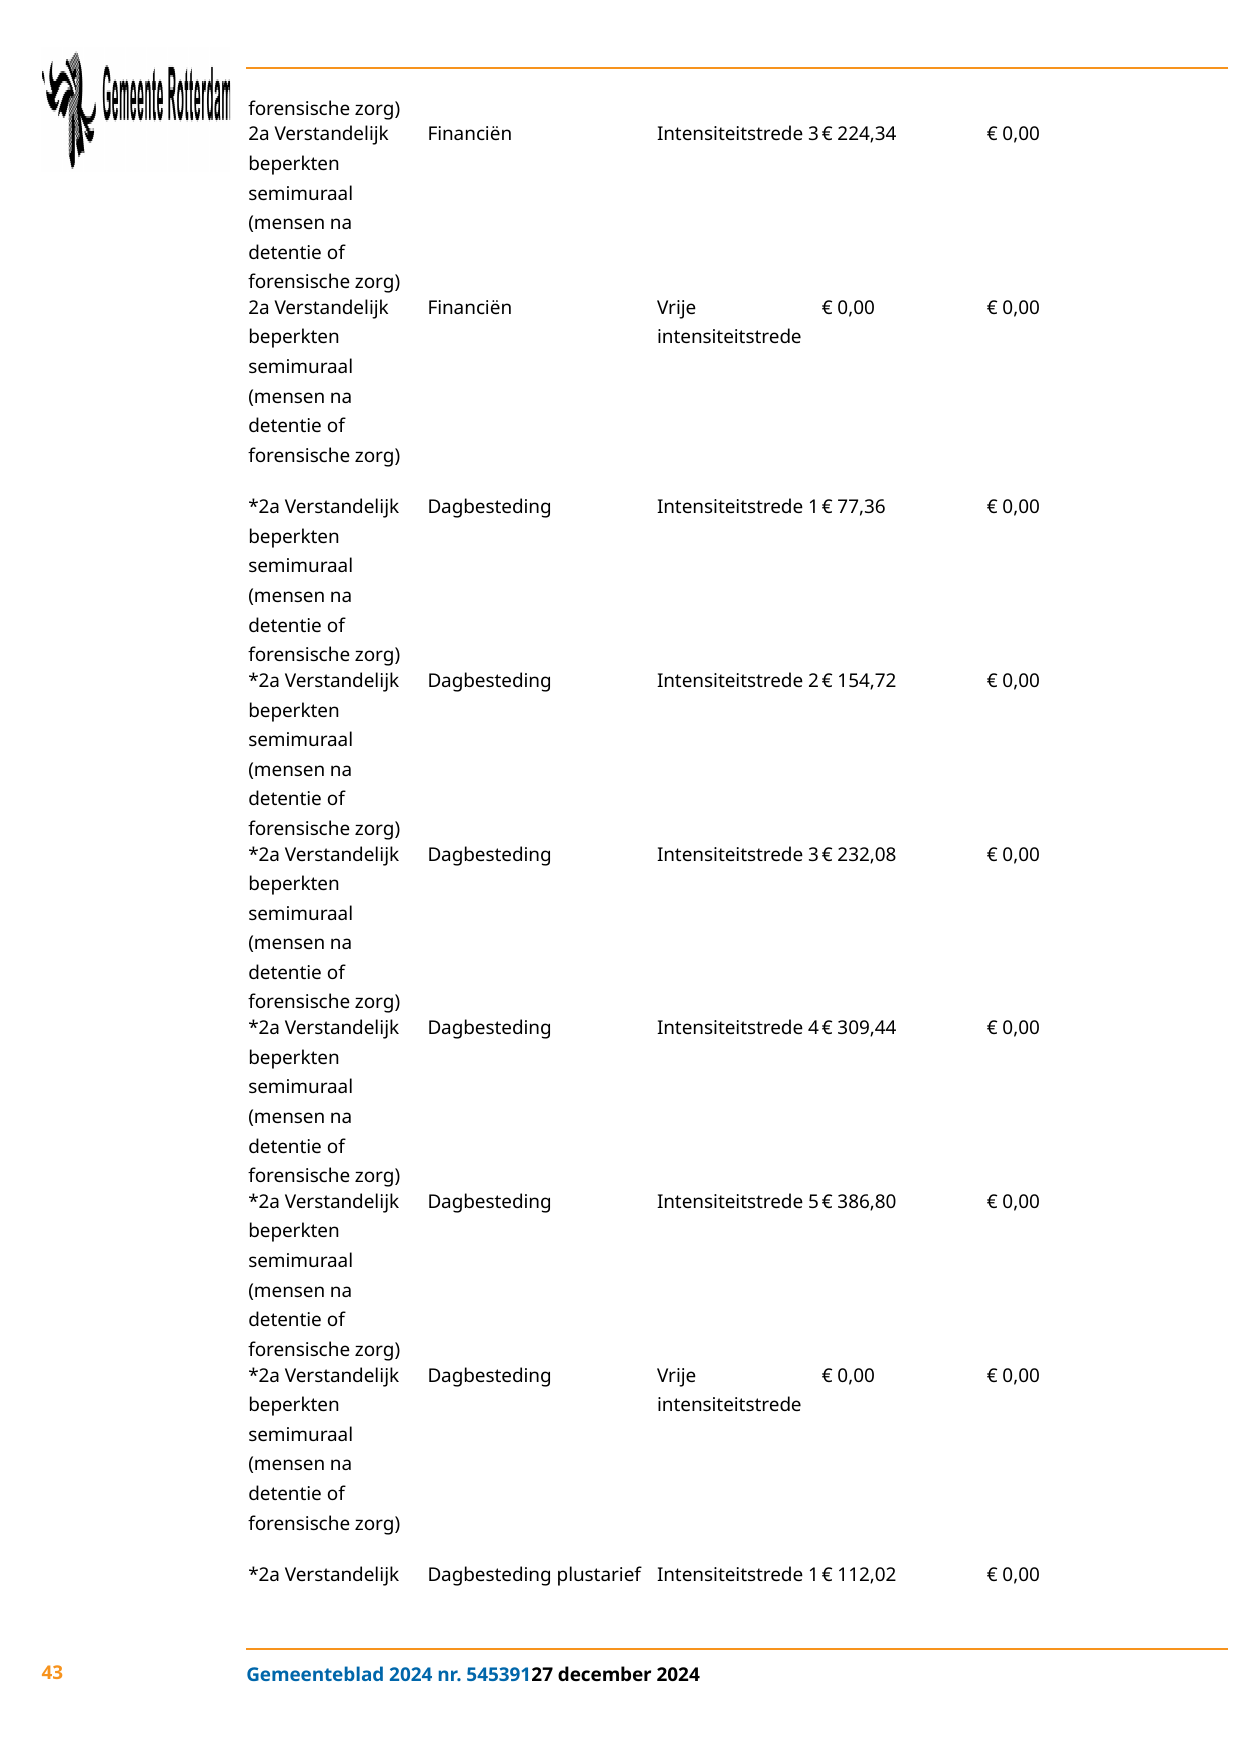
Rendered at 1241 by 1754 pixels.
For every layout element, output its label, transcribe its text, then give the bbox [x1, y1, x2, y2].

picture [41, 47, 231, 172]
table_cell Intensiteitstrede 2 [657, 667, 822, 841]
table_cell Intensiteitstrede 3 [657, 841, 822, 1014]
table_cell Vrije intensiteitstrede [657, 294, 822, 468]
table_cell [822, 468, 987, 493]
table_cell € 309,44 [822, 1015, 987, 1188]
table_cell Intensiteitstrede 3 [657, 121, 822, 294]
table_cell € 0,00 [987, 1188, 1152, 1362]
table_cell *2a Verstandelijk beperkten semimuraal (mensen na detentie of forensische zorg) [248, 1015, 427, 1188]
table_cell € 232,08 [822, 841, 987, 1014]
table_cell *2a Verstandelijk beperkten semimuraal (mensen na detentie of forensische zorg) [248, 1362, 427, 1535]
table_cell € 0,00 [822, 294, 987, 468]
table_cell [657, 95, 822, 121]
table_cell Dagbesteding [427, 494, 657, 667]
table_cell € 154,72 [822, 667, 987, 841]
table_cell € 0,00 [822, 1362, 987, 1535]
table_cell € 0,00 [987, 841, 1152, 1014]
table_cell € 0,00 [987, 1561, 1152, 1587]
table_cell *2a Verstandelijk beperkten semimuraal (mensen na detentie of forensische zorg) [248, 494, 427, 667]
table_cell € 0,00 [987, 294, 1152, 468]
table_cell [987, 468, 1152, 493]
table_cell Dagbesteding [427, 1188, 657, 1362]
table_cell Vrije intensiteitstrede [657, 1362, 822, 1535]
table_cell 2a Verstandelijk beperkten semimuraal (mensen na detentie of forensische zorg) [248, 294, 427, 468]
table_cell forensische zorg) [248, 95, 427, 121]
table_cell 2a Verstandelijk beperkten semimuraal (mensen na detentie of forensische zorg) [248, 121, 427, 294]
table_cell Dagbesteding plustarief [427, 1561, 657, 1587]
table_cell Intensiteitstrede 4 [657, 1015, 822, 1188]
table_cell Dagbesteding [427, 1362, 657, 1535]
table_cell € 0,00 [987, 1015, 1152, 1188]
table_cell € 112,02 [822, 1561, 987, 1587]
table_cell Financiën [427, 121, 657, 294]
table_cell *2a Verstandelijk beperkten semimuraal (mensen na detentie of forensische zorg) [248, 841, 427, 1014]
table_cell Intensiteitstrede 1 [657, 494, 822, 667]
table_cell *2a Verstandelijk beperkten semimuraal (mensen na detentie of forensische zorg) [248, 1188, 427, 1362]
table_cell € 386,80 [822, 1188, 987, 1362]
table_cell [987, 1535, 1152, 1561]
table_cell *2a Verstandelijk [248, 1561, 427, 1587]
table_cell [427, 95, 657, 121]
table_cell € 77,36 [822, 494, 987, 667]
table_cell [987, 95, 1152, 121]
table_cell [248, 468, 822, 493]
table_cell Dagbesteding [427, 841, 657, 1014]
table_cell [248, 1535, 822, 1561]
table_cell [822, 95, 987, 121]
table_cell Intensiteitstrede 1 [657, 1561, 822, 1587]
table_cell Intensiteitstrede 5 [657, 1188, 822, 1362]
table_cell Financiën [427, 294, 657, 468]
table_cell € 0,00 [987, 121, 1152, 294]
table_cell € 0,00 [987, 667, 1152, 841]
table_cell *2a Verstandelijk beperkten semimuraal (mensen na detentie of forensische zorg) [248, 667, 427, 841]
table_cell Dagbesteding [427, 667, 657, 841]
table_cell € 224,34 [822, 121, 987, 294]
table_cell € 0,00 [987, 494, 1152, 667]
table_cell [822, 1535, 987, 1561]
table_cell Dagbesteding [427, 1015, 657, 1188]
table_cell € 0,00 [987, 1362, 1152, 1535]
